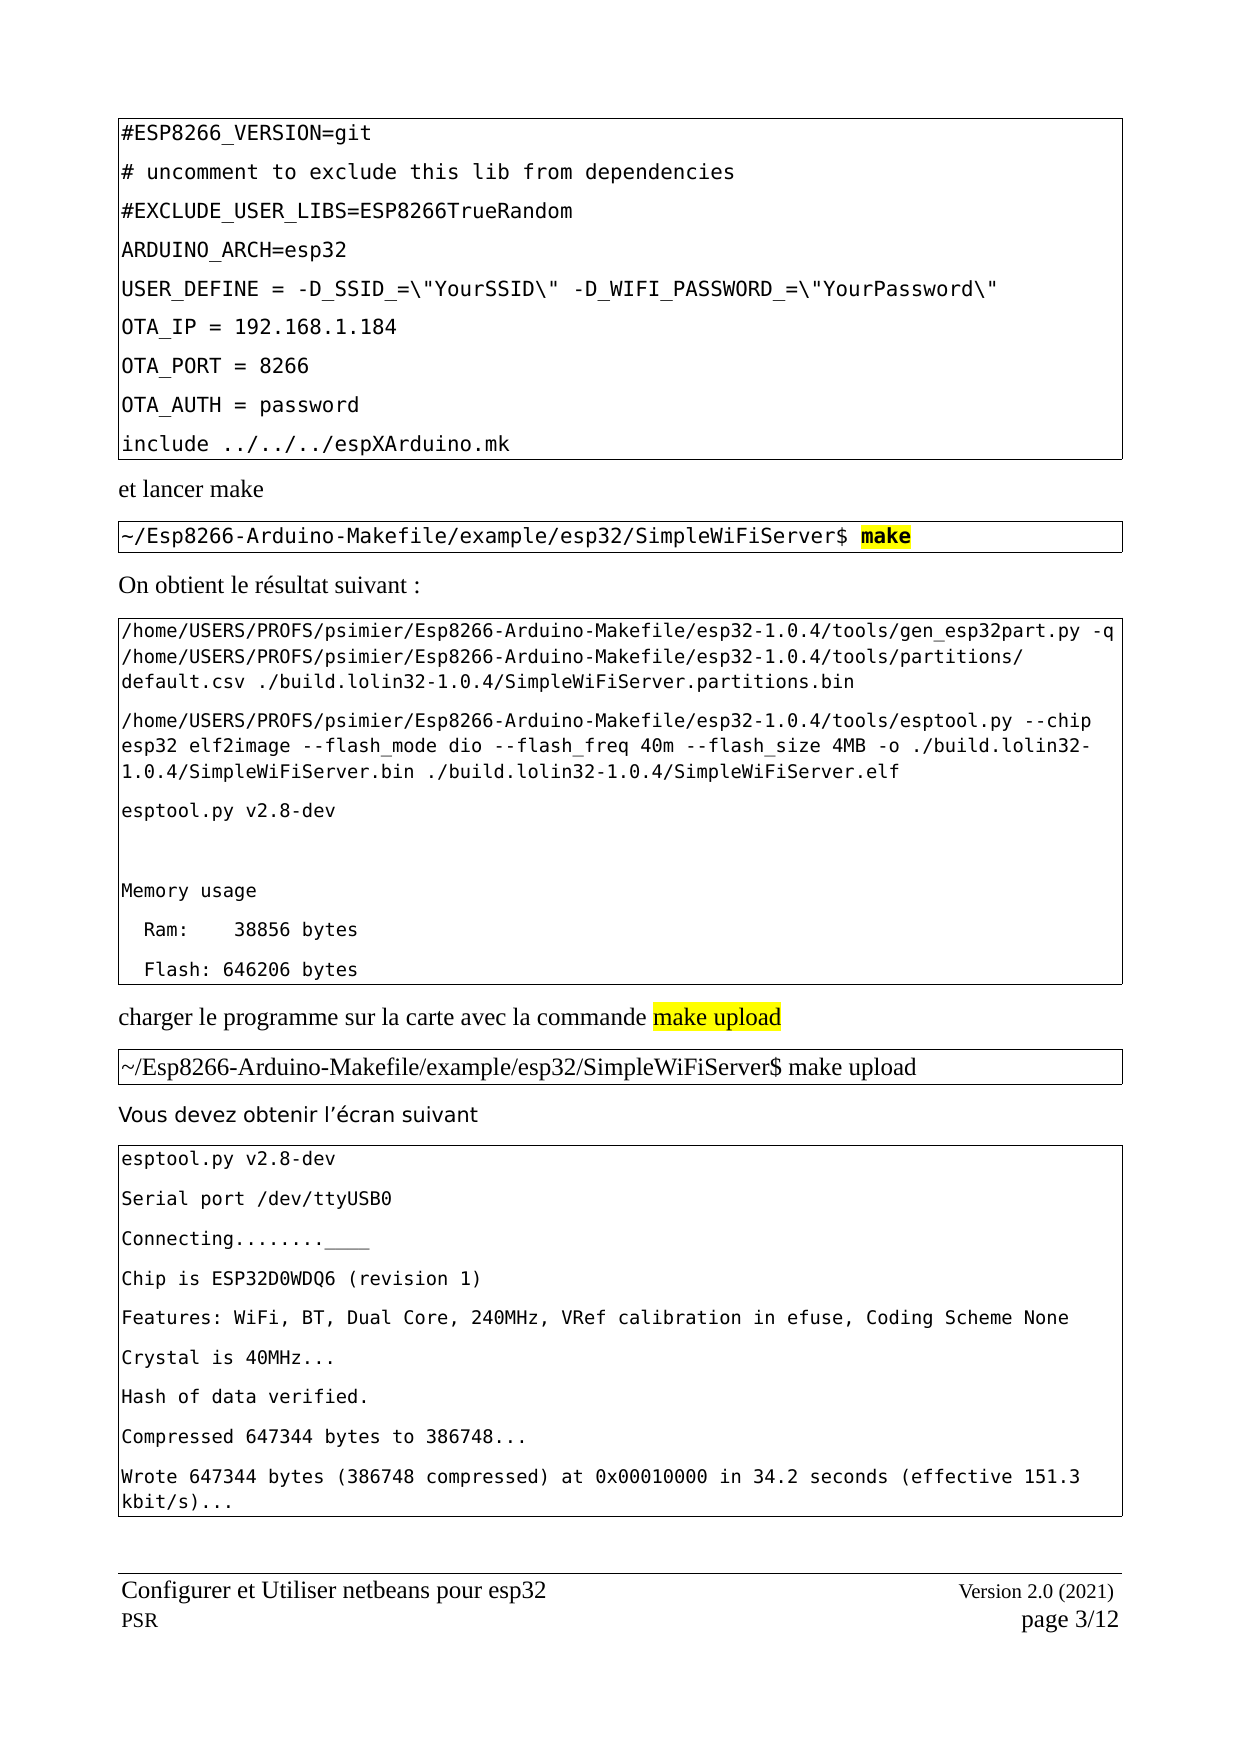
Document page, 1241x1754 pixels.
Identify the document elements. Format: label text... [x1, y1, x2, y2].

text OTA_PORT = 8266 [119, 351, 1122, 378]
text OTA_AUTH = password [119, 390, 1122, 417]
text include ../../../espXArduino.mk [119, 429, 1122, 459]
text Chip is ESP32D0WDQ6 (revision 1) [119, 1264, 1122, 1289]
text OTA_IP = 192.168.1.184 [119, 312, 1122, 340]
text charger le programme sur la carte avec la commande make upload [118, 1002, 1122, 1031]
text Compressed 647344 bytes to 386748... [119, 1423, 1122, 1448]
text ARDUINO_ARCH=esp32 [119, 235, 1122, 262]
text #ESP8266_VERSION=git [119, 119, 1122, 145]
text Ram: 38856 bytes [119, 916, 1122, 941]
text esptool.py v2.8-dev [119, 1146, 1122, 1170]
text USER_DEFINE = -D_SSID_=\"YourSSID\" -D_WIFI_PASSWORD_=\"YourPassword\" [119, 273, 1122, 301]
text On obtient le résultat suivant : [118, 570, 1122, 599]
text Features: WiFi, BT, Dual Core, 240MHz, VRef calibration in efuse, Coding Scheme None [119, 1304, 1122, 1329]
text ~/Esp8266-Arduino-Makefile/example/esp32/SimpleWiFiServer$ make upload [119, 1050, 1122, 1084]
text esptool.py v2.8-dev [119, 797, 1122, 822]
text #EXCLUDE_USER_LIBS=ESP8266TrueRandom [119, 196, 1122, 223]
text Hash of data verified. [119, 1383, 1122, 1408]
text Memory usage [119, 877, 1122, 902]
text Connecting........____ [119, 1225, 1122, 1250]
text /home/USERS/PROFS/psimier/Esp8266-Arduino-Makefile/esp32-1.0.4/tools/esptool.py --chip esp32 elf2image --flash_mode dio --flash_freq 40m --flash_size 4MB -o ./build.lolin32-1.0.4/SimpleWiFiServer.bin ./build.lolin32-1.0.4/SimpleWiFiServer.elf [119, 707, 1122, 782]
text /home/USERS/PROFS/psimier/Esp8266-Arduino-Makefile/esp32-1.0.4/tools/gen_esp32part.py -q /home/USERS/PROFS/psimier/Esp8266-Arduino-Makefile/esp32-1.0.4/tools/partitions/default.csv ./build.lolin32-1.0.4/SimpleWiFiServer.partitions.bin [119, 619, 1122, 693]
text Wrote 647344 bytes (386748 compressed) at 0x00010000 in 34.2 seconds (effective 151.3 kbit/s)... [119, 1463, 1122, 1516]
text Crystal is 40MHz... [119, 1344, 1122, 1369]
text ~/Esp8266-Arduino-Makefile/example/esp32/SimpleWiFiServer$ make [119, 522, 1122, 552]
text Flash: 646206 bytes [119, 956, 1122, 984]
text et lancer make [118, 474, 1122, 503]
text # uncomment to exclude this lib from dependencies [119, 157, 1122, 184]
text Serial port /dev/ttyUSB0 [119, 1185, 1122, 1210]
text Vous devez obtenir l’écran suivant [118, 1103, 1122, 1127]
